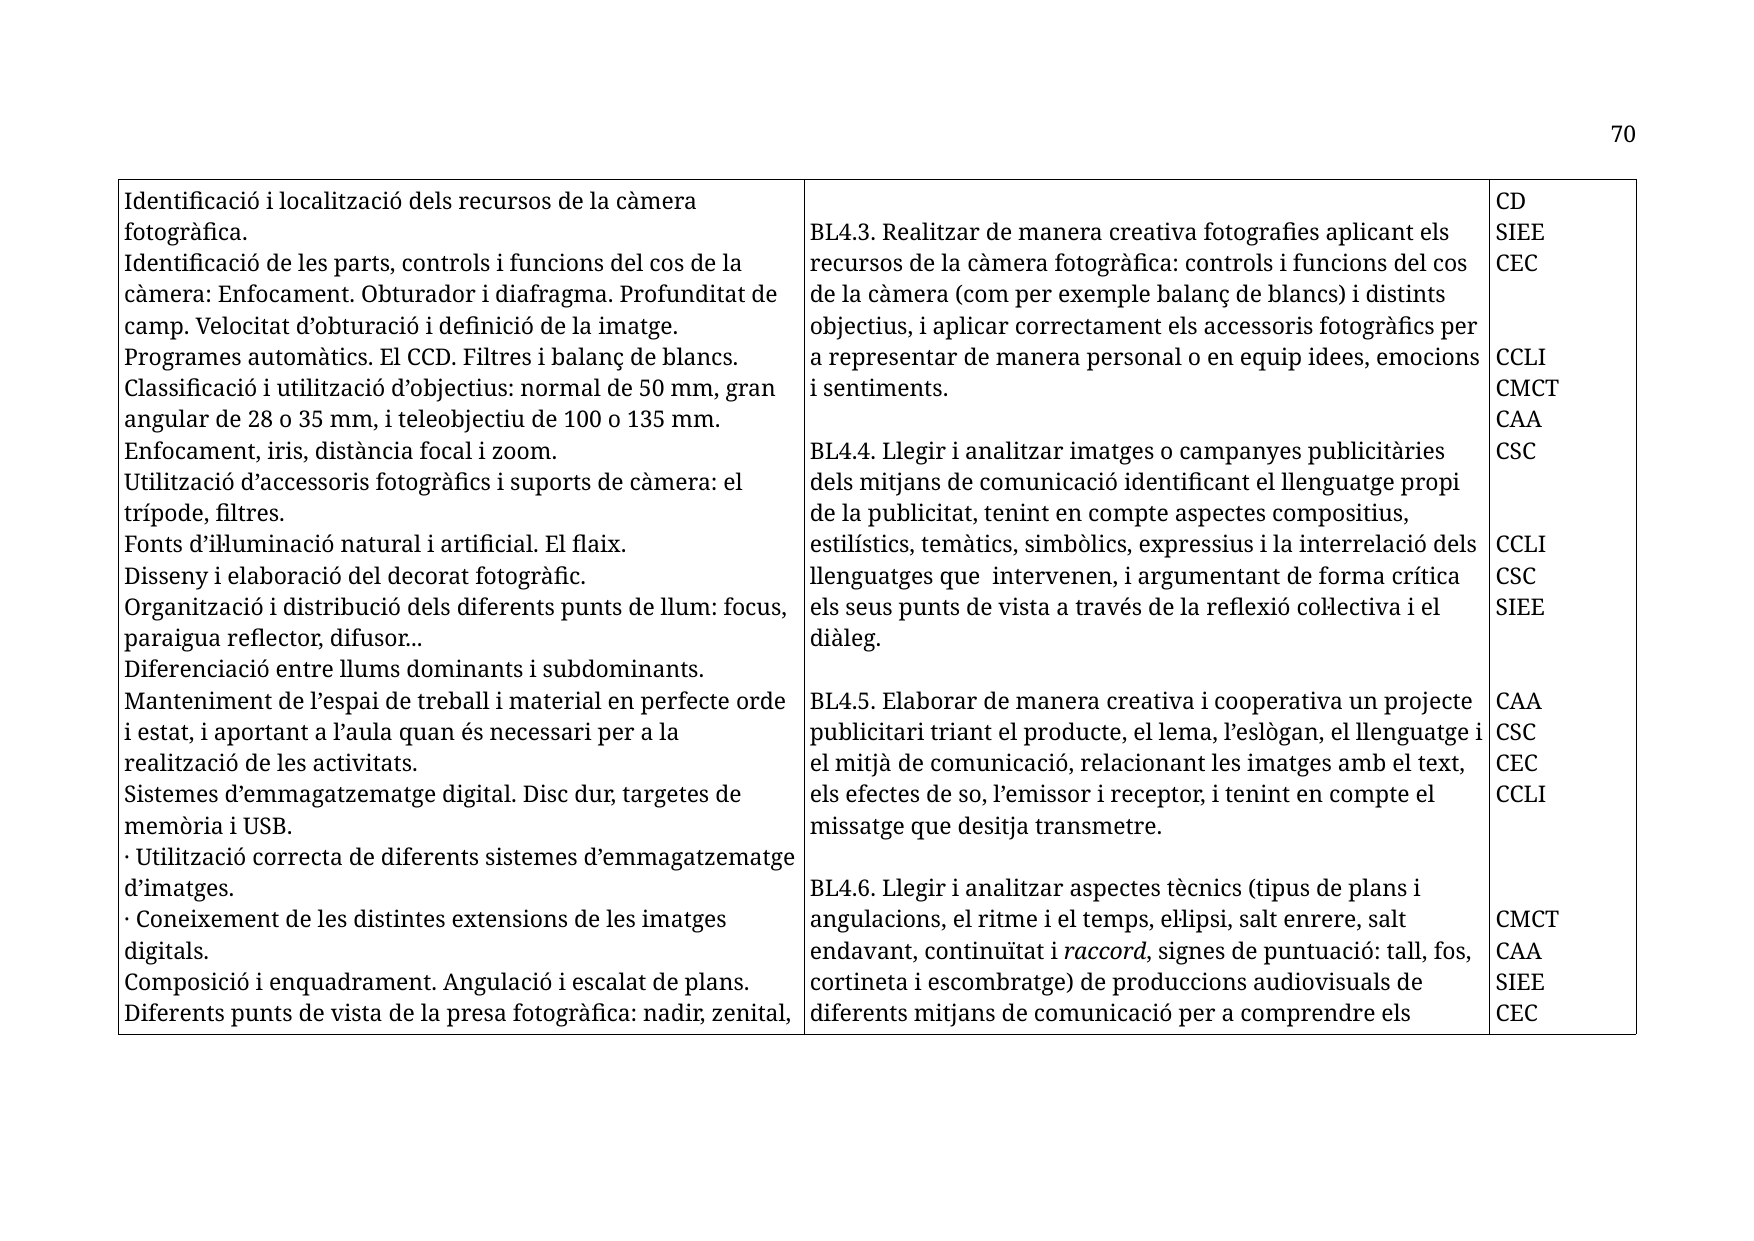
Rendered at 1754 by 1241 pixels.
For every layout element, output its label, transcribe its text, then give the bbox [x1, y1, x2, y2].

table_cell CD SIEE CEC CCLI CMCT CAA CSC CCLI CSC SIEE CAA CSC CEC CCLI CMCT CAA SIEE CEC [1490, 180, 1636, 1034]
table_cell Identificació i localització dels recursos de la càmera fotogràfica. Identificació de les parts, controls i funcions del cos de la càmera: Enfocament. Obturador i diafragma. Profunditat de camp. Velocitat d’obturació i definició de la imatge. Programes automàtics. El CCD. Filtres i balanç de blancs. Classificació i utilització d’objectius: normal de 50 mm, gran angular de 28 o 35 mm, i teleobjectiu de 100 o 135 mm. Enfocament, iris, distància focal i zoom. Utilització d’accessoris fotogràfics i suports de càmera: el trípode, filtres. Fonts d’il·luminació natural i artificial. El flaix. Disseny i elaboració del decorat fotogràfic. Organització i distribució dels diferents punts de llum: focus, paraigua reflector, difusor... Diferenciació entre llums dominants i subdominants. Manteniment de l’espai de treball i material en perfecte orde i estat, i aportant a l’aula quan és necessari per a la realització de les activitats. Sistemes d’emmagatzematge digital. Disc dur, targetes de memòria i USB. · Utilització correcta de diferents sistemes d’emmagatzematge d’imatges. · Coneixement de les distintes extensions de les imatges digitals. Composició i enquadrament. Angulació i escalat de plans. Diferents punts de vista de la presa fotogràfica: nadir, zenital, [119, 180, 804, 1034]
table_cell BL4.3. Realitzar de manera creativa fotografies aplicant els recursos de la càmera fotogràfica: controls i funcions del cos de la càmera (com per exemple balanç de blancs) i distints objectius, i aplicar correctament els accessoris fotogràfics per a representar de manera personal o en equip idees, emocions i sentiments. BL4.4. Llegir i analitzar imatges o campanyes publicitàries dels mitjans de comunicació identificant el llenguatge propi de la publicitat, tenint en compte aspectes compositius, estilístics, temàtics, simbòlics, expressius i la interrelació dels llenguatges que intervenen, i argumentant de forma crítica els seus punts de vista a través de la reflexió col·lectiva i el diàleg. BL4.5. Elaborar de manera creativa i cooperativa un projecte publicitari triant el producte, el lema, l’eslògan, el llenguatge i el mitjà de comunicació, relacionant les imatges amb el text, els efectes de so, l’emissor i receptor, i tenint en compte el missatge que desitja transmetre. BL4.6. Llegir i analitzar aspectes tècnics (tipus de plans i angulacions, el ritme i el temps, el·lipsi, salt enrere, salt endavant, continuïtat i raccord, signes de puntuació: tall, fos, cortineta i escombratge) de produccions audiovisuals de diferents mitjans de comunicació per a comprendre els [805, 180, 1489, 1034]
